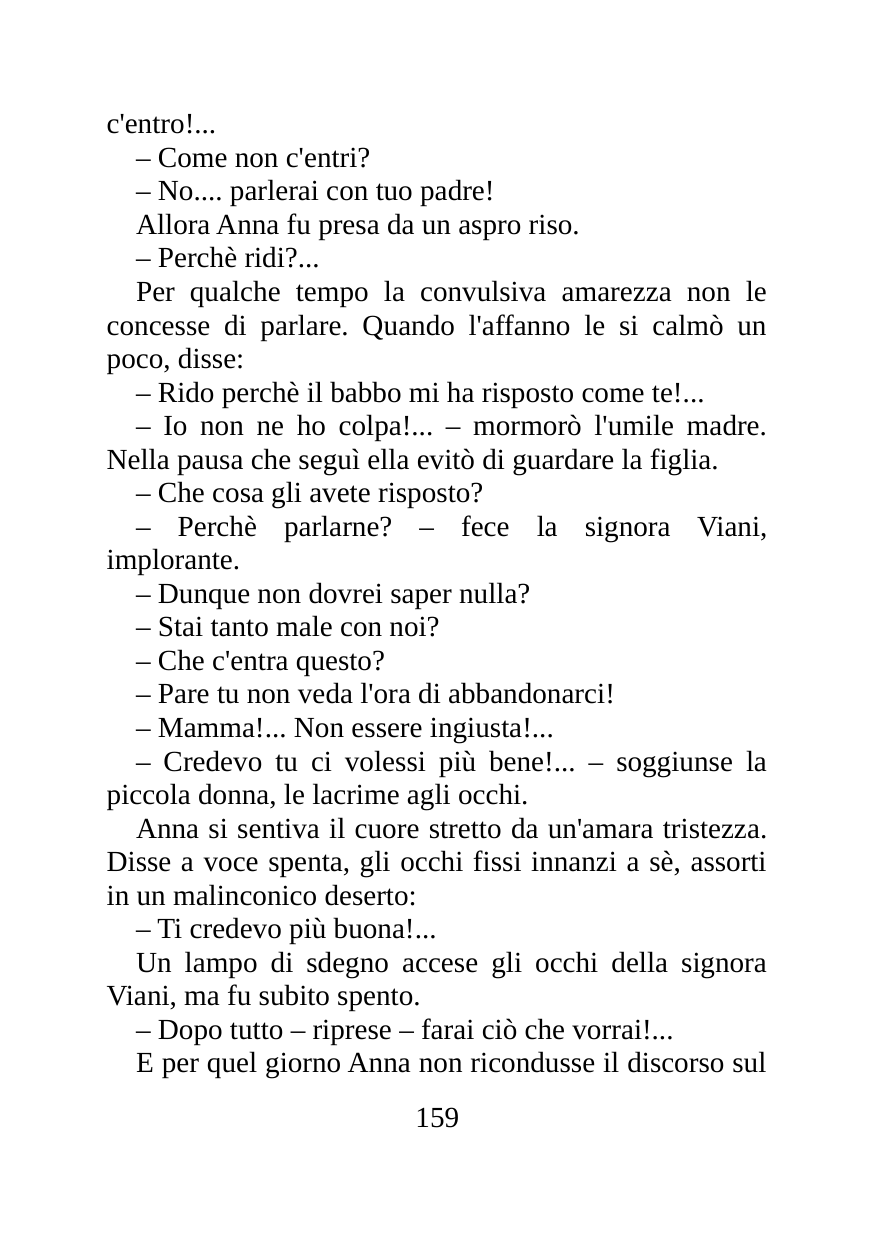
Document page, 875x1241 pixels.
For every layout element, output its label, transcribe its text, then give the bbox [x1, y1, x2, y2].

text Allora Anna fu presa da un aspro riso. [106, 207, 768, 241]
text ‒ Credevo tu ci volessi più bene!... ‒ soggiunse la piccola donna, le lacrime agli occhi. [106, 744, 768, 811]
text ‒ Ti credevo più buona!... [106, 911, 768, 945]
text Un lampo di sdegno accese gli occhi della signora Viani, ma fu subito spento. [106, 945, 768, 1012]
text ‒ Io non ne ho colpa!... ‒ mormorò l'umile madre. Nella pausa che seguì ella evitò di guardare la figlia. [106, 408, 768, 475]
text ‒ Dunque non dovrei saper nulla? [106, 576, 768, 609]
text E per quel giorno Anna non ricondusse il discorso sul [106, 1046, 768, 1079]
text ‒ Che c'entra questo? [106, 643, 768, 677]
text ‒ Stai tanto male con noi? [106, 609, 768, 643]
text Anna si sentiva il cuore stretto da un'amara tristezza. Disse a voce spenta, gli occhi fissi innanzi a sè, assorti in un malinconico deserto: [106, 811, 768, 911]
text ‒ Dopo tutto ‒ riprese ‒ farai ciò che vorrai!... [106, 1012, 768, 1046]
text ‒ Rido perchè il babbo mi ha risposto come te!... [106, 375, 768, 408]
text ‒ Perchè ridi?... [106, 241, 768, 274]
text ‒ Perchè parlarne? ‒ fece la signora Viani, implorante. [106, 509, 768, 576]
text Per qualche tempo la convulsiva amarezza non le concesse di parlare. Quando l'affanno le si calmò un poco, disse: [106, 274, 768, 375]
text ‒ Mamma!... Non essere ingiusta!... [106, 710, 768, 744]
text ‒ No.... parlerai con tuo padre! [106, 173, 768, 207]
text c'entro!... [106, 106, 768, 140]
text ‒ Come non c'entri? [106, 140, 768, 173]
text ‒ Pare tu non veda l'ora di abbandonarci! [106, 677, 768, 710]
text ‒ Che cosa gli avete risposto? [106, 475, 768, 509]
